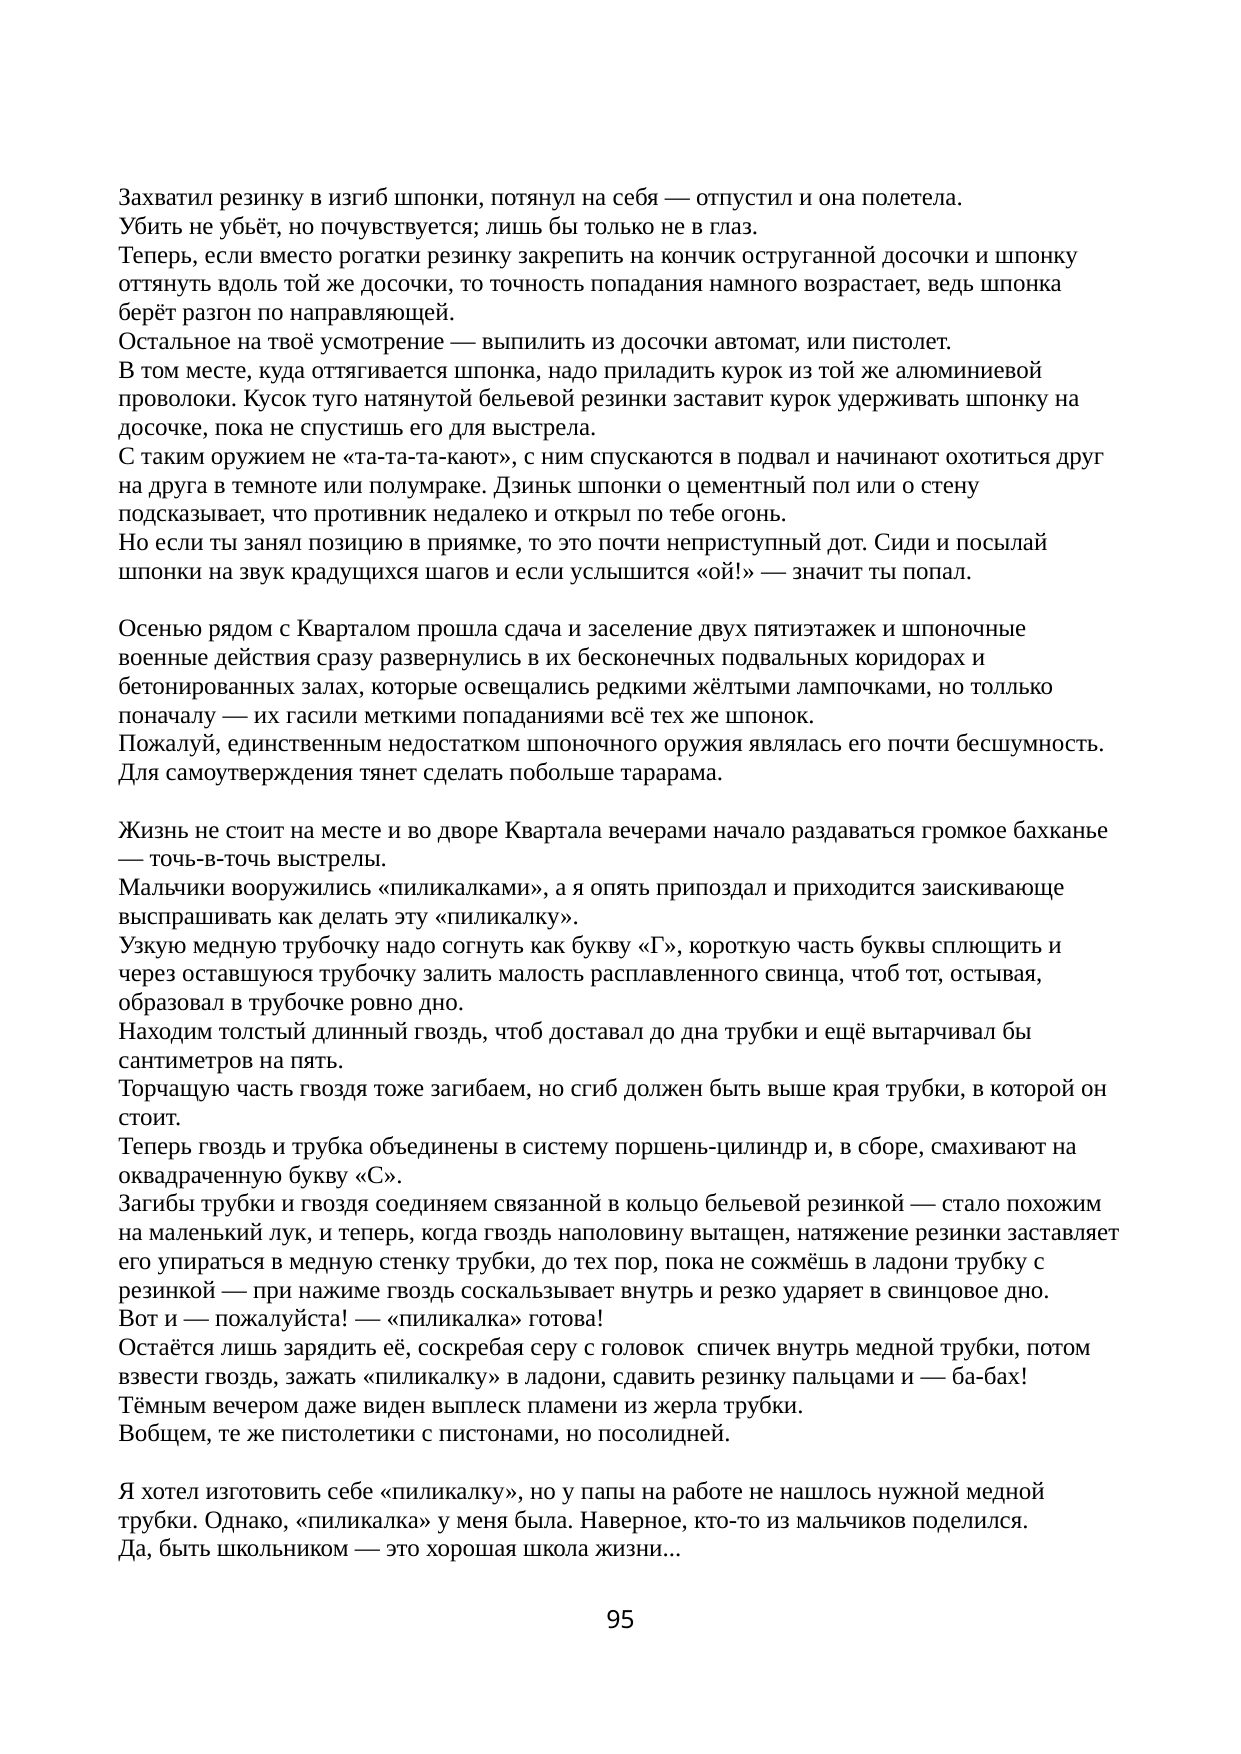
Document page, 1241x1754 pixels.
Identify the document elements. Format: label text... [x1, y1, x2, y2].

text Теперь гвоздь и трубка объединены в систему поршень-цилиндр и, в сборе, смахивают на оквадраченную букву «С». [118, 1131, 1122, 1188]
text Осенью рядом с Кварталом прошла сдача и заселение двух пятиэтажек и шпоночные военные действия сразу развернулись в их бесконечных подвальных коридорах и бетонированных залах, которые освещались редкими жёлтыми лампочками, но толлько поначалу — их гасили меткими попаданиями всё тех же шпонок. [118, 613, 1122, 728]
text Я хотел изготовить себе «пиликалку», но у папы на работе не нашлось нужной медной трубки. Однако, «пиликалка» у меня была. Наверное, кто-то из мальчиков поделился. [118, 1476, 1122, 1533]
text Жизнь не стоит на месте и во дворе Квартала вечерами начало раздаваться громкое бахканье — точь-в-точь выстрелы. [118, 815, 1122, 872]
text Вот и — пожалуйста! — «пиликалка» готова! [118, 1303, 1122, 1332]
text Остаётся лишь зарядить её, соскребая серу с головок спичек внутрь медной трубки, потом взвести гвоздь, зажать «пиликалку» в ладони, сдавить резинку пальцами и — ба-бах! [118, 1332, 1122, 1390]
text Остальное на твоё усмотрение — выпилить из досочки автомат, или пистолет. [118, 326, 1122, 355]
text Тёмным вечером даже виден выплеск пламени из жерла трубки. [118, 1390, 1122, 1418]
text Мальчики вооружились «пиликалками», а я опять припоздал и приходится заискивающе выспрашивать как делать эту «пиликалку». [118, 872, 1122, 930]
text Загибы трубки и гвоздя соединяем связанной в кольцо бельевой резинкой — стало похожим на маленький лук, и теперь, когда гвоздь наполовину вытащен, натяжение резинки заставляет его упираться в медную стенку трубки, до тех пор, пока не сожмёшь в ладони трубку с резинкой — при нажиме гвоздь соскальзывает внутрь и резко ударяет в свинцовое дно. [118, 1188, 1122, 1303]
text Захватил резинку в изгиб шпонки, потянул на себя — отпустил и она полетела. [118, 182, 1122, 211]
text Убить не убьёт, но почувствуется; лишь бы только не в глаз. [118, 211, 1122, 240]
text Узкую медную трубочку надо согнуть как букву «Г», короткую часть буквы сплющить и через оставшуюся трубочку залить малость расплавленного свинца, чтоб тот, остывая, образовал в трубочке ровно дно. [118, 930, 1122, 1016]
text С таким оружием не «та-та-та-кают», с ним спускаются в подвал и начинают охотиться друг на друга в темноте или полумраке. Дзиньк шпонки о цементный пол или о стену подсказывает, что противник недалеко и открыл по тебе огонь. [118, 441, 1122, 527]
text Но если ты занял позицию в приямке, то это почти неприступный дот. Сиди и посылай шпонки на звук крадущихся шагов и если услышится «ой!» — значит ты попал. [118, 527, 1122, 585]
text В том месте, куда оттягивается шпонка, надо приладить курок из той же алюминиевой проволоки. Кусок туго натянутой бельевой резинки заставит курок удерживать шпонку на досочке, пока не спустишь его для выстрела. [118, 355, 1122, 441]
text Пожалуй, единственным недостатком шпоночного оружия являлась его почти бесшумность. Для самоутверждения тянет сделать побольше тарарама. [118, 728, 1122, 786]
text Вобщем, те же пистолетики с пистонами, но посолидней. [118, 1418, 1122, 1447]
text Находим толстый длинный гвоздь, чтоб доставал до дна трубки и ещё вытарчивал бы сантиметров на пять. [118, 1016, 1122, 1073]
text Торчащую часть гвоздя тоже загибаем, но сгиб должен быть выше края трубки, в которой он стоит. [118, 1073, 1122, 1131]
text Теперь, если вместо рогатки резинку закрепить на кончик оструганной досочки и шпонку оттянуть вдоль той же досочки, то точность попадания намного возрастает, ведь шпонка берёт разгон по направляющей. [118, 240, 1122, 326]
text Да, быть школьником — это хорошая школа жизни... [118, 1533, 1122, 1562]
